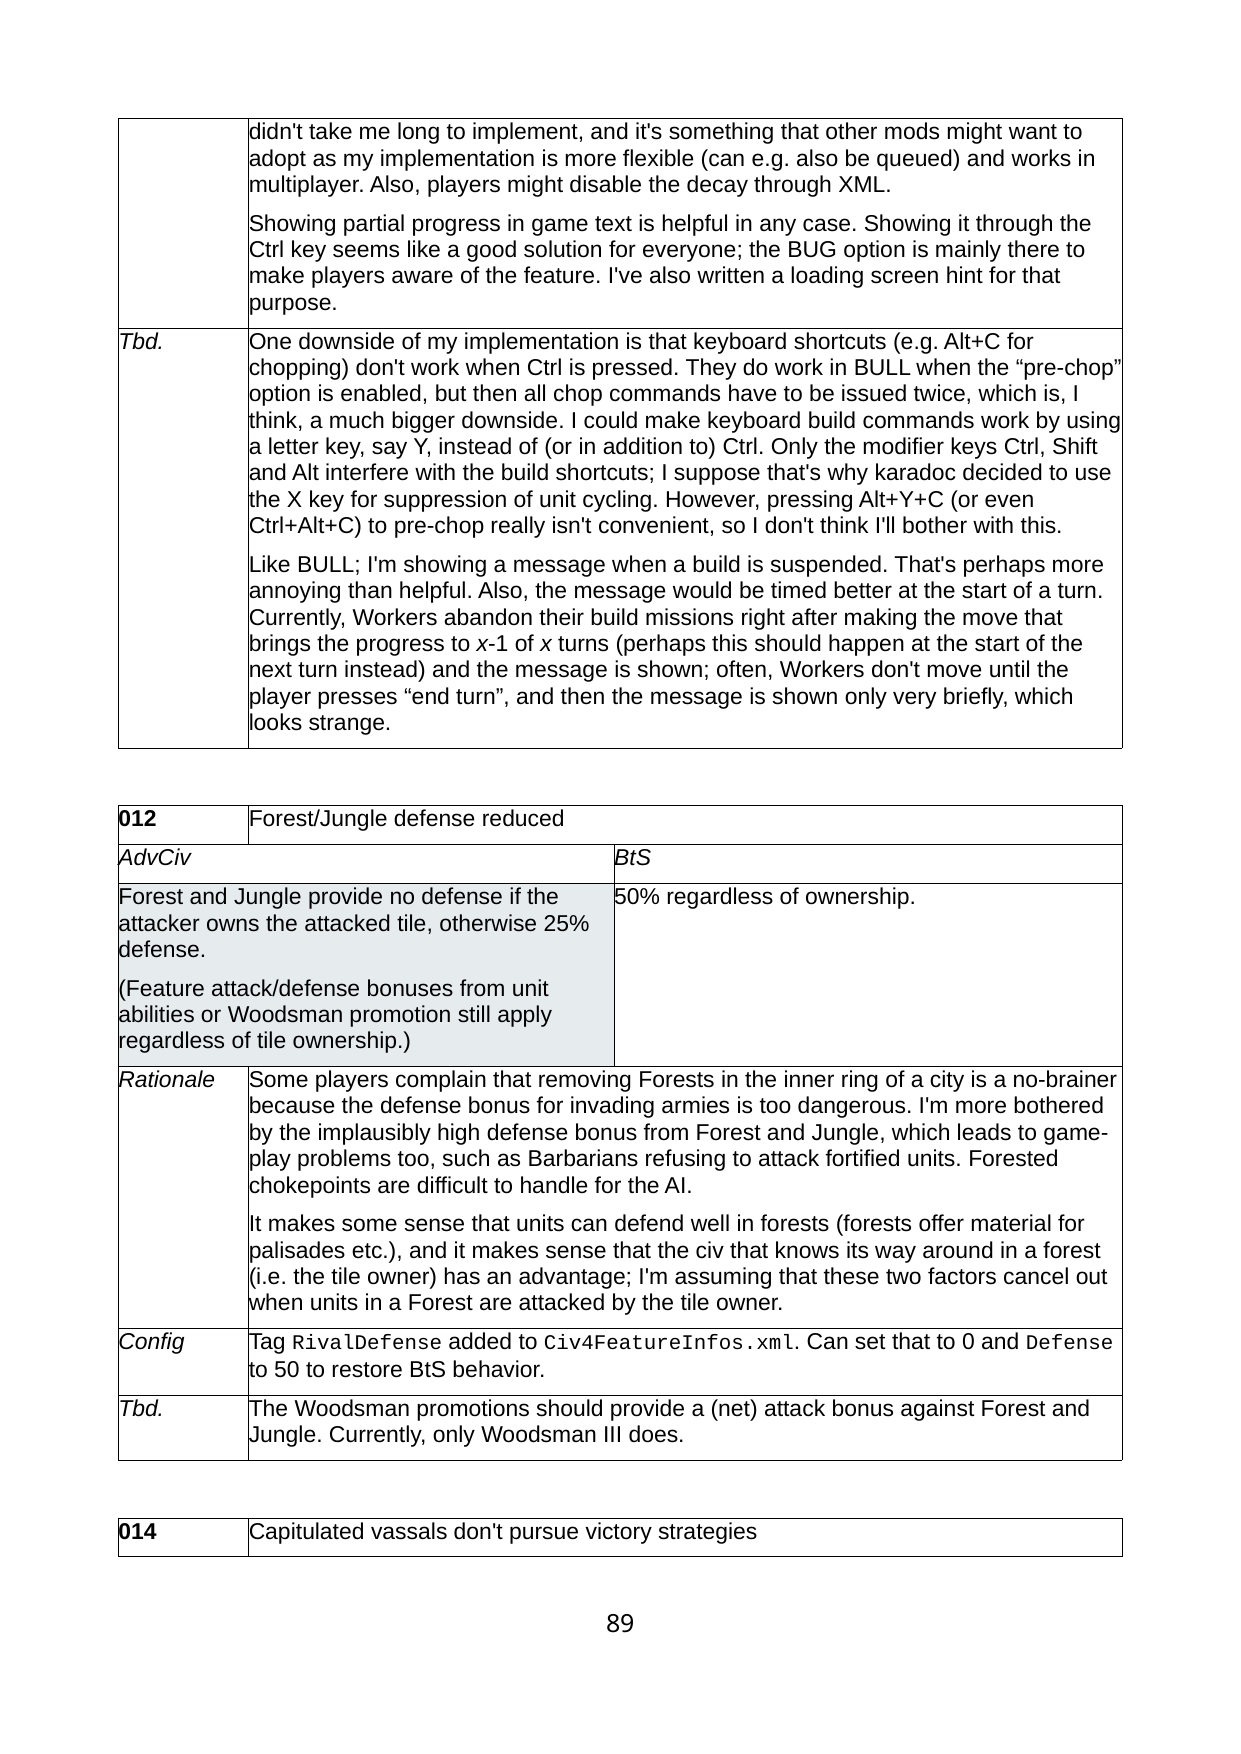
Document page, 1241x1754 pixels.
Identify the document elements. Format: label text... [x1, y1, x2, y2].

table_cell AdvCiv [119, 845, 614, 883]
table_cell [119, 119, 248, 327]
table_header 012 [119, 806, 248, 844]
table_cell Config [119, 1329, 248, 1395]
table_cell Tag RivalDefense added to Civ4FeatureInfos.xml. Can set that to 0 and Defense to 50 to restore BtS behavior. [249, 1329, 1122, 1395]
table_header Forest/Jungle defense reduced [249, 806, 1122, 844]
table_cell Some players complain that removing Forests in the inner ring of a city is a no-brainer because the defense bonus for invading armies is too dangerous. I'm more bothered by the implausibly high defense bonus from Forest and Jungle, which leads to game­play problems too, such as Barbarians refusing to attack fortified units. Forested chokepoints are difficult to handle for the AI. It makes some sense that units can defend well in forests (forests offer material for palisades etc.), and it makes sense that the civ that knows its way around in a forest (i.e. the tile owner) has an advantage; I'm assuming that these two factors cancel out when units in a Forest are attacked by the tile owner. [249, 1067, 1122, 1328]
table_cell The Woodsman promotions should provide a (net) attack bonus against Forest and Jungle. Currently, only Woodsman III does. [249, 1396, 1122, 1460]
table_header 014 [119, 1519, 248, 1556]
table_cell 50% regardless of ownership. [615, 884, 1122, 1066]
table_cell Rationale [119, 1067, 248, 1328]
table_cell Tbd. [119, 1396, 248, 1460]
table_cell BtS [615, 845, 1122, 883]
table_cell Forest and Jungle provide no defense if the attacker owns the attacked tile, otherwise 25% defense. (Feature attack/defense bonuses from unit abilities or Woodsman promotion still apply regardless of tile ownership.) [119, 884, 614, 1066]
table_cell Tbd. [119, 329, 248, 748]
table_cell One downside of my implementation is that keyboard shortcuts (e.g. Alt+C for chopping) don't work when Ctrl is pressed. They do work in BULL when the “pre-chop” option is enabled, but then all chop commands have to be issued twice, which is, I think, a much bigger downside. I could make keyboard build commands work by using a letter key, say Y, instead of (or in addition to) Ctrl. Only the modifier keys Ctrl, Shift and Alt interfere with the build shortcuts; I suppose that's why karadoc decided to use the X key for suppression of unit cycling. However, pressing Alt+Y+C (or even Ctrl+Alt+C) to pre-chop really isn't convenient, so I don't think I'll bother with this. Like BULL; I'm showing a message when a build is suspended. That's perhaps more annoying than helpful. Also, the message would be timed better at the start of a turn. Currently, Workers abandon their build missions right after making the move that brings the progress to x-1 of x turns (perhaps this should happen at the start of the next turn instead) and the message is shown; often, Workers don't move until the player presses “end turn”, and then the message is shown only very briefly, which looks strange. [249, 329, 1122, 748]
table_cell didn't take me long to implement, and it's something that other mods might want to adopt as my implementation is more flexible (can e.g. also be queued) and works in multiplayer. Also, players might disable the decay through XML. Showing partial progress in game text is helpful in any case. Showing it through the Ctrl key seems like a good solution for everyone; the BUG option is mainly there to make players aware of the feature. I've also written a loading screen hint for that purpose. [249, 119, 1122, 327]
table_header Capitulated vassals don't pursue victory strategies [249, 1519, 1122, 1556]
